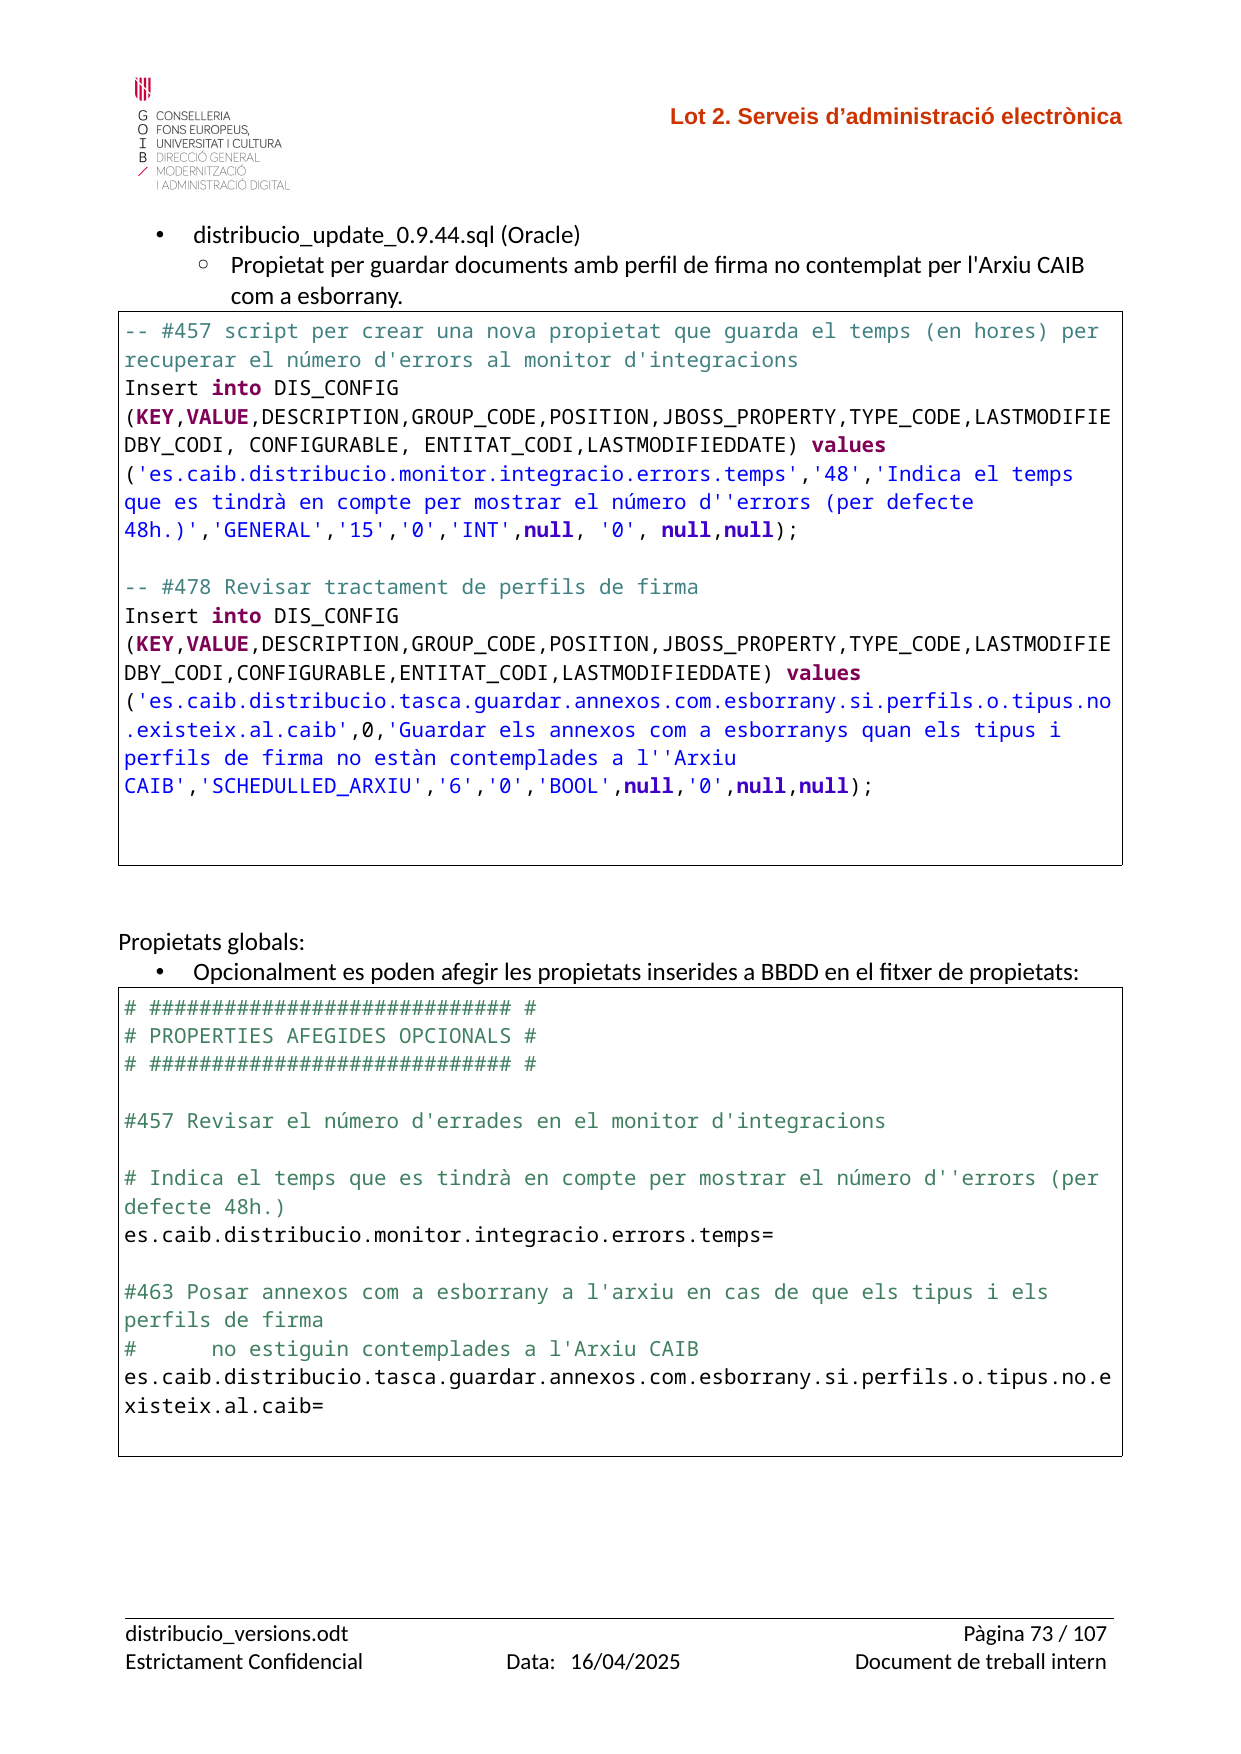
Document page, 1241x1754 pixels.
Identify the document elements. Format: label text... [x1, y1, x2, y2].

table_header -- #457 script per crear una nova propietat que guarda el temps (en hores) per recuperar el número d'errors al monitor d'integracions Insert into DIS_CONFIG (KEY,VALUE,DESCRIPTION,GROUP_CODE,POSITION,JBOSS_PROPERTY,TYPE_CODE,LASTMODIFIEDBY_CODI, CONFIGURABLE, ENTITAT_CODI,LASTMODIFIEDDATE) values ('es.caib.distribucio.monitor.integracio.errors.temps','48','Indica el temps que es tindrà en compte per mostrar el número d''errors (per defecte 48h.)','GENERAL','15','0','INT',null, '0', null,null); -- #478 Revisar tractament de perfils de firma Insert into DIS_CONFIG (KEY,VALUE,DESCRIPTION,GROUP_CODE,POSITION,JBOSS_PROPERTY,TYPE_CODE,LASTMODIFIEDBY_CODI,CONFIGURABLE,ENTITAT_CODI,LASTMODIFIEDDATE) values ('es.caib.distribucio.tasca.guardar.annexos.com.esborrany.si.perfils.o.tipus.no.existeix.al.caib',0,'Guardar els annexos com a esborranys quan els tipus i perfils de firma no estàn contemplades a l''Arxiu CAIB','SCHEDULLED_ARXIU','6','0','BOOL',null,'0',null,null); [119, 312, 1122, 865]
list Propietat per guardar documents amb perfil de firma no contemplat per l'Arxiu CAIB com a esborrany. [193, 250, 1122, 311]
text Propietats globals: [118, 926, 1122, 956]
table_header # ############################# # # PROPERTIES AFEGIDES OPCIONALS # # ############################# # #457 Revisar el número d'errades en el monitor d'integracions # Indica el temps que es tindrà en compte per mostrar el número d''errors (per defecte 48h.) es.caib.distribucio.monitor.integracio.errors.temps= #463 Posar annexos com a esborrany a l'arxiu en cas de que els tipus i els perfils de firma # no estiguin contemplades a l'Arxiu CAIB es.caib.distribucio.tasca.guardar.annexos.com.esborrany.si.perfils.o.tipus.no.existeix.al.caib= [119, 988, 1122, 1456]
list Opcionalment es poden afegir les propietats inserides a BBDD en el fitxer de propietats: [156, 956, 1122, 987]
list distribucio_update_0.9.44.sql (Oracle) [156, 219, 1122, 250]
picture [126, 70, 299, 197]
